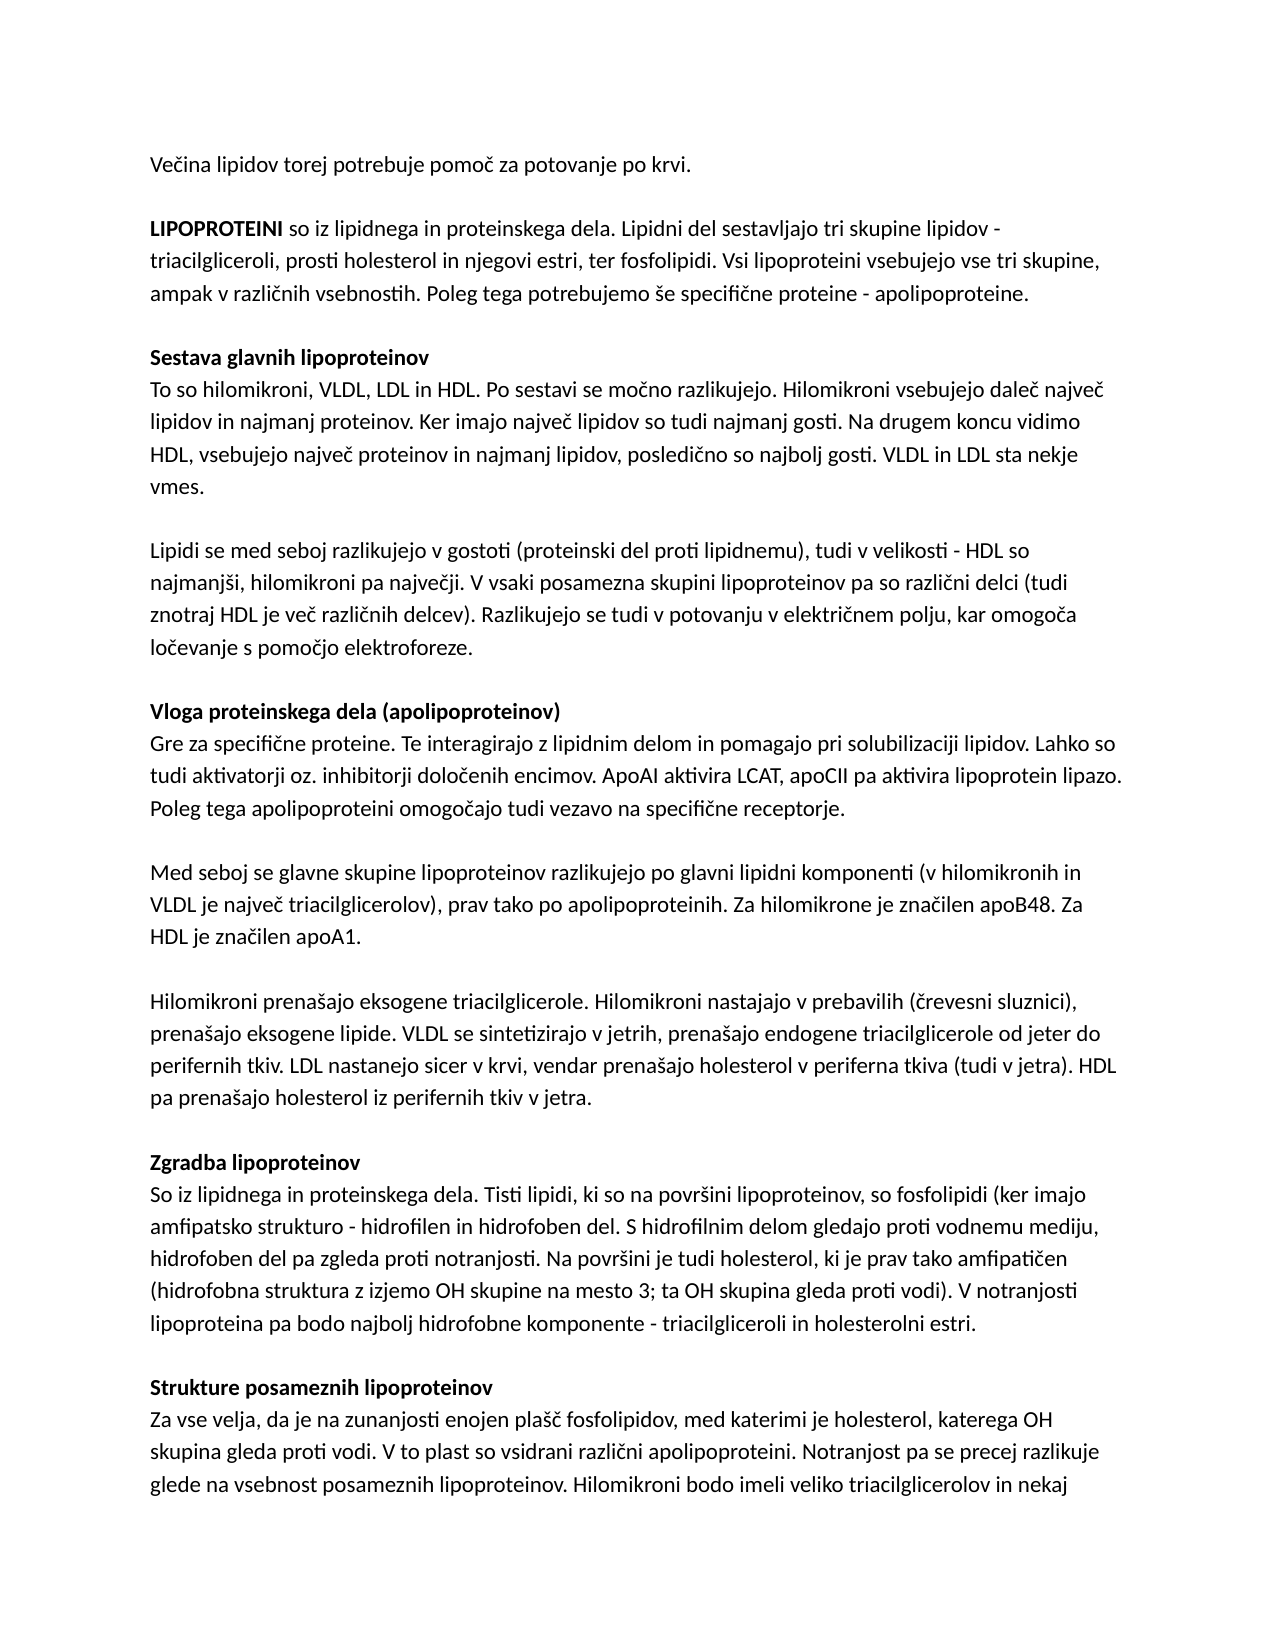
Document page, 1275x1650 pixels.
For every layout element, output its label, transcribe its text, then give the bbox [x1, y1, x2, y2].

text Sestava glavnih lipoproteinov [150, 343, 1125, 371]
text Večina lipidov torej potrebuje pomoč za potovanje po krvi. [150, 150, 1125, 178]
text LIPOPROTEINI so iz lipidnega in proteinskega dela. Lipidni del sestavljajo tri skupine lipidov - triacilgliceroli, prosti holesterol in njegovi estri, ter fosfolipidi. Vsi lipoproteini vsebujejo vse tri skupine, ampak v različnih vsebnostih. Poleg tega potrebujemo še specifične proteine - apolipoproteine. [150, 214, 1125, 307]
text So iz lipidnega in proteinskega dela. Tisti lipidi, ki so na površini lipoproteinov, so fosfolipidi (ker imajo amfipatsko strukturo - hidrofilen in hidrofoben del. S hidrofilnim delom gledajo proti vodnemu mediju, hidrofoben del pa zgleda proti notranjosti. Na površini je tudi holesterol, ki je prav tako amfipatičen (hidrofobna struktura z izjemo OH skupine na mesto 3; ta OH skupina gleda proti vodi). V notranjosti lipoproteina pa bodo najbolj hidrofobne komponente - triacilgliceroli in holesterolni estri. [150, 1180, 1125, 1337]
text Gre za specifične proteine. Te interagirajo z lipidnim delom in pomagajo pri solubilizaciji lipidov. Lahko so tudi aktivatorji oz. inhibitorji določenih encimov. ApoAI aktivira LCAT, apoCII pa aktivira lipoprotein lipazo. Poleg tega apolipoproteini omogočajo tudi vezavo na specifične receptorje. [150, 729, 1125, 822]
text Med seboj se glavne skupine lipoproteinov razlikujejo po glavni lipidni komponenti (v hilomikronih in VLDL je največ triacilglicerolov), prav tako po apolipoproteinih. Za hilomikrone je značilen apoB48. Za HDL je značilen apoA1. [150, 858, 1125, 951]
text Zgradba lipoproteinov [150, 1148, 1125, 1176]
text Hilomikroni prenašajo eksogene triacilglicerole. Hilomikroni nastajajo v prebavilih (črevesni sluznici), prenašajo eksogene lipide. VLDL se sintetizirajo v jetrih, prenašajo endogene triacilglicerole od jeter do perifernih tkiv. LDL nastanejo sicer v krvi, vendar prenašajo holesterol v periferna tkiva (tudi v jetra). HDL pa prenašajo holesterol iz perifernih tkiv v jetra. [150, 987, 1125, 1111]
text Lipidi se med seboj razlikujejo v gostoti (proteinski del proti lipidnemu), tudi v velikosti - HDL so najmanjši, hilomikroni pa največji. V vsaki posamezna skupini lipoproteinov pa so različni delci (tudi znotraj HDL je več različnih delcev). Razlikujejo se tudi v potovanju v električnem polju, kar omogoča ločevanje s pomočjo elektroforeze. [150, 536, 1125, 661]
text Za vse velja, da je na zunanjosti enojen plašč fosfolipidov, med katerimi je holesterol, katerega OH skupina gleda proti vodi. V to plast so vsidrani različni apolipoproteini. Notranjost pa se precej razlikuje glede na vsebnost posameznih lipoproteinov. Hilomikroni bodo imeli veliko triacilglicerolov in nekaj [150, 1405, 1125, 1498]
text Vloga proteinskega dela (apolipoproteinov) [150, 697, 1125, 725]
text Strukture posameznih lipoproteinov [150, 1373, 1125, 1401]
text To so hilomikroni, VLDL, LDL in HDL. Po sestavi se močno razlikujejo. Hilomikroni vsebujejo daleč največ lipidov in najmanj proteinov. Ker imajo največ lipidov so tudi najmanj gosti. Na drugem koncu vidimo HDL, vsebujejo največ proteinov in najmanj lipidov, posledično so najbolj gosti. VLDL in LDL sta nekje vmes. [150, 375, 1125, 500]
